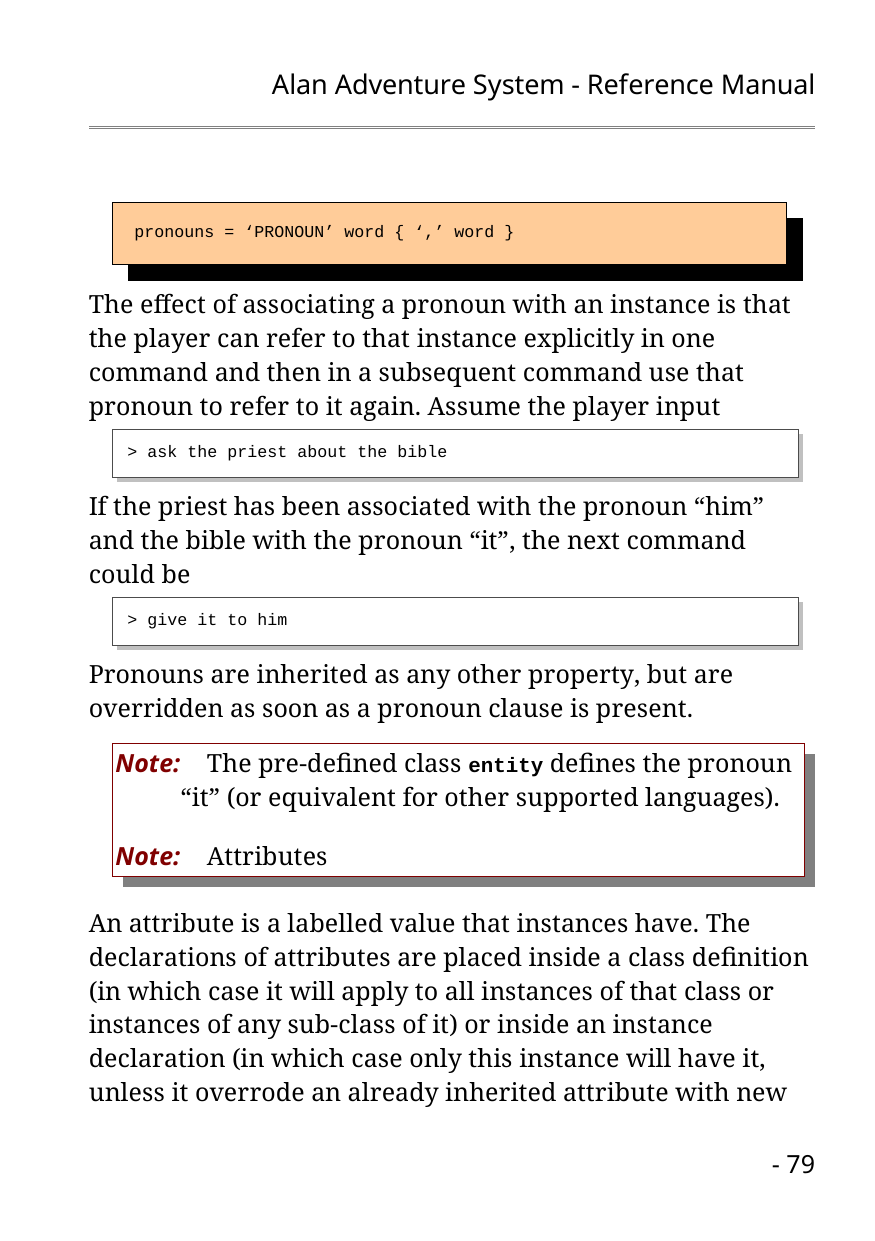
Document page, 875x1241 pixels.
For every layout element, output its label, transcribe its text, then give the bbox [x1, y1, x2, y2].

text pronouns = ‘PRONOUN’ word { ‘,’ word } [113, 203, 786, 264]
list The pre-defined class entity defines the pronoun “it” (or equivalent for other supported languages). [113, 744, 804, 814]
text > ask the priest about the bible [113, 430, 798, 477]
text If the priest has been associated with the pronoun “him” and the bible with the pronoun “it”, the next command could be [88, 489, 815, 591]
text The effect of associating a pronoun with an instance is that the player can refer to that instance explicitly in one command and then in a subsequent command use that pronoun to refer to it again. Assume the player input [88, 287, 815, 423]
text > give it to him [113, 598, 798, 645]
text An attribute is a labelled value that instances have. The declarations of attributes are placed inside a class definition (in which case it will apply to all instances of that class or instances of any sub-class of it) or inside an instance declaration (in which case only this instance will have it, unless it overrode an already inherited attribute with new [88, 906, 815, 1109]
text Pronouns are inherited as any other property, but are overridden as soon as a pronoun clause is present. [88, 657, 815, 724]
